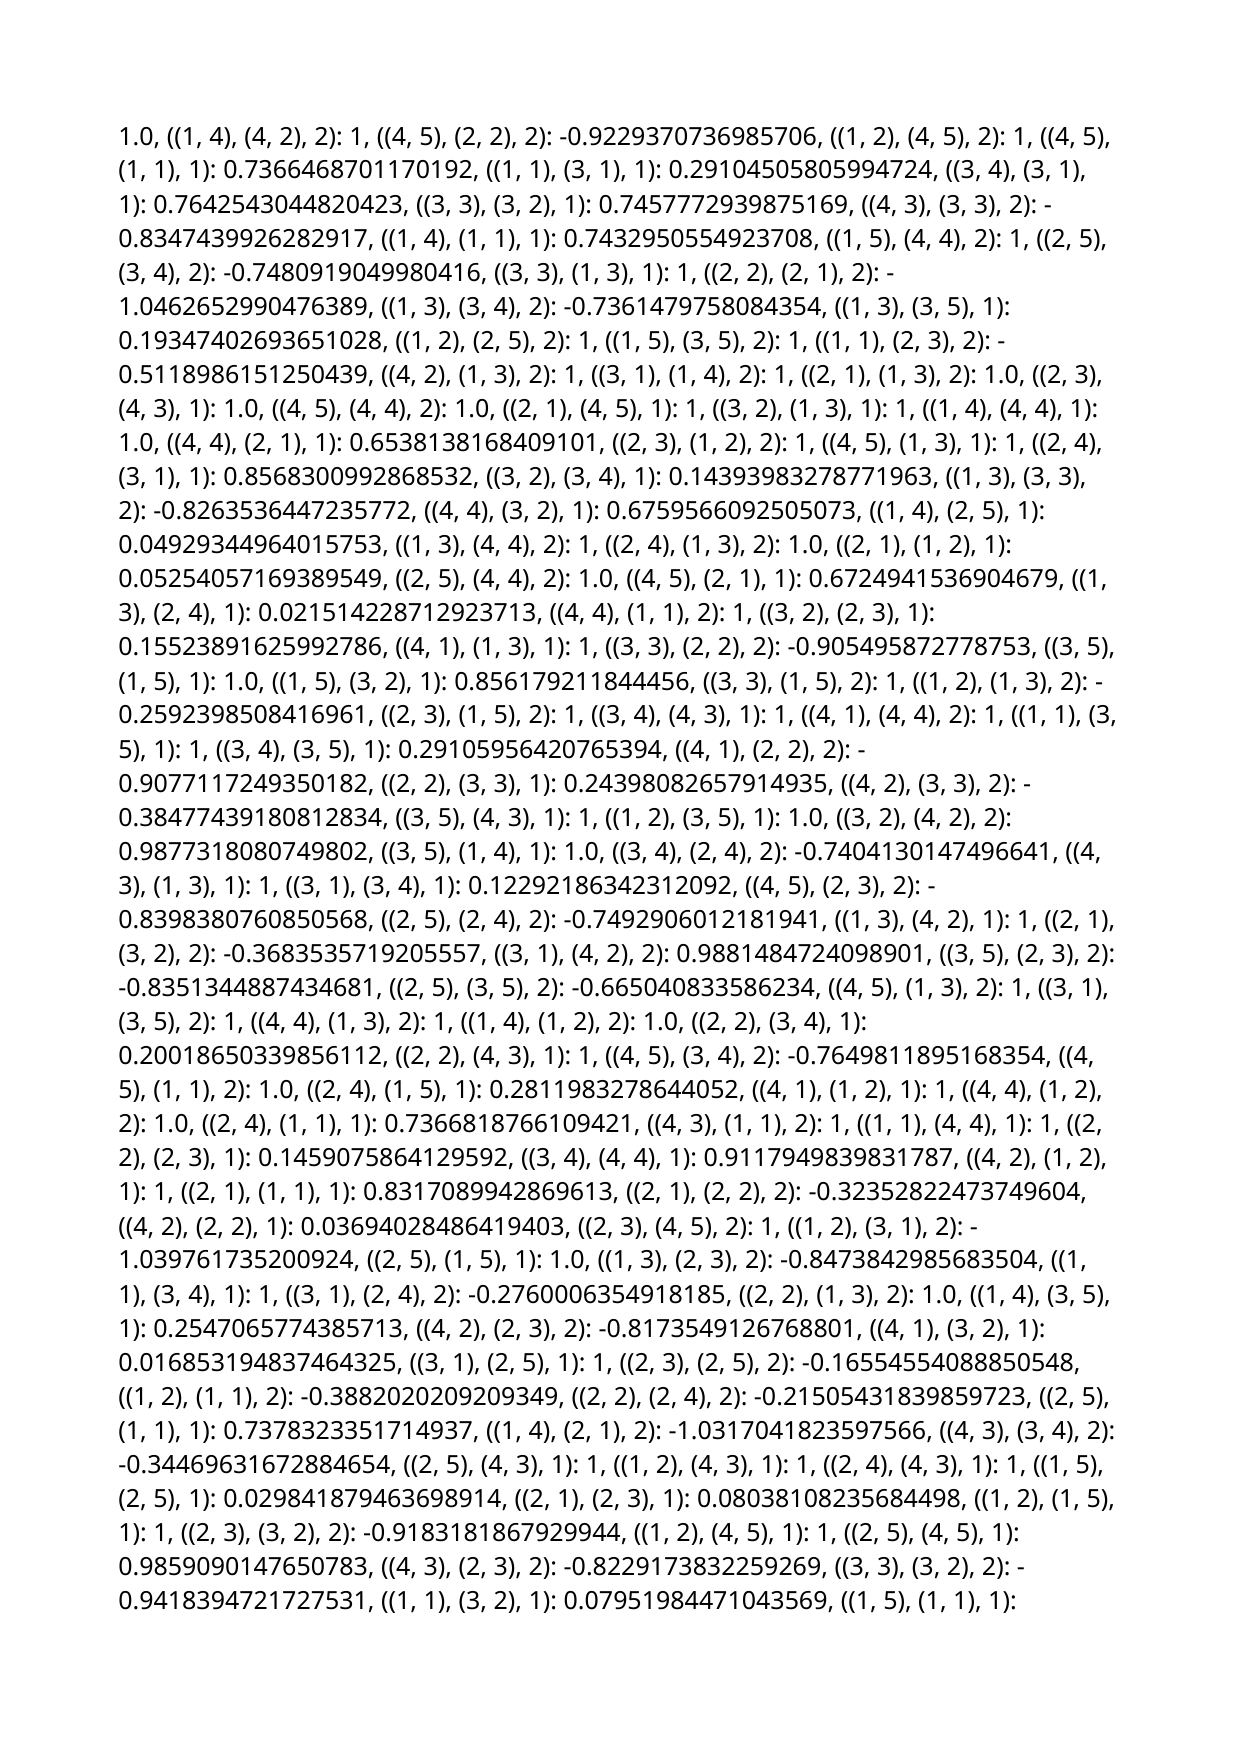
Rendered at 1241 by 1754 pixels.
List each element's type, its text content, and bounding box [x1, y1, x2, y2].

text 1.0, ((1, 4), (4, 2), 2): 1, ((4, 5), (2, 2), 2): -0.9229370736985706, ((1, 2), (4, 5), 2): 1, ((4, 5), (1, 1), 1): 0.7366468701170192, ((1, 1), (3, 1), 1): 0.29104505805994724, ((3, 4), (3, 1), 1): 0.7642543044820423, ((3, 3), (3, 2), 1): 0.7457772939875169, ((4, 3), (3, 3), 2): -0.8347439926282917, ((1, 4), (1, 1), 1): 0.7432950554923708, ((1, 5), (4, 4), 2): 1, ((2, 5), (3, 4), 2): -0.7480919049980416, ((3, 3), (1, 3), 1): 1, ((2, 2), (2, 1), 2): -1.0462652990476389, ((1, 3), (3, 4), 2): -0.7361479758084354, ((1, 3), (3, 5), 1): 0.19347402693651028, ((1, 2), (2, 5), 2): 1, ((1, 5), (3, 5), 2): 1, ((1, 1), (2, 3), 2): -0.5118986151250439, ((4, 2), (1, 3), 2): 1, ((3, 1), (1, 4), 2): 1, ((2, 1), (1, 3), 2): 1.0, ((2, 3), (4, 3), 1): 1.0, ((4, 5), (4, 4), 2): 1.0, ((2, 1), (4, 5), 1): 1, ((3, 2), (1, 3), 1): 1, ((1, 4), (4, 4), 1): 1.0, ((4, 4), (2, 1), 1): 0.6538138168409101, ((2, 3), (1, 2), 2): 1, ((4, 5), (1, 3), 1): 1, ((2, 4), (3, 1), 1): 0.8568300992868532, ((3, 2), (3, 4), 1): 0.14393983278771963, ((1, 3), (3, 3), 2): -0.8263536447235772, ((4, 4), (3, 2), 1): 0.6759566092505073, ((1, 4), (2, 5), 1): 0.04929344964015753, ((1, 3), (4, 4), 2): 1, ((2, 4), (1, 3), 2): 1.0, ((2, 1), (1, 2), 1): 0.05254057169389549, ((2, 5), (4, 4), 2): 1.0, ((4, 5), (2, 1), 1): 0.6724941536904679, ((1, 3), (2, 4), 1): 0.021514228712923713, ((4, 4), (1, 1), 2): 1, ((3, 2), (2, 3), 1): 0.15523891625992786, ((4, 1), (1, 3), 1): 1, ((3, 3), (2, 2), 2): -0.905495872778753, ((3, 5), (1, 5), 1): 1.0, ((1, 5), (3, 2), 1): 0.856179211844456, ((3, 3), (1, 5), 2): 1, ((1, 2), (1, 3), 2): -0.2592398508416961, ((2, 3), (1, 5), 2): 1, ((3, 4), (4, 3), 1): 1, ((4, 1), (4, 4), 2): 1, ((1, 1), (3, 5), 1): 1, ((3, 4), (3, 5), 1): 0.29105956420765394, ((4, 1), (2, 2), 2): -0.9077117249350182, ((2, 2), (3, 3), 1): 0.24398082657914935, ((4, 2), (3, 3), 2): -0.38477439180812834, ((3, 5), (4, 3), 1): 1, ((1, 2), (3, 5), 1): 1.0, ((3, 2), (4, 2), 2): 0.9877318080749802, ((3, 5), (1, 4), 1): 1.0, ((3, 4), (2, 4), 2): -0.7404130147496641, ((4, 3), (1, 3), 1): 1, ((3, 1), (3, 4), 1): 0.12292186342312092, ((4, 5), (2, 3), 2): -0.8398380760850568, ((2, 5), (2, 4), 2): -0.7492906012181941, ((1, 3), (4, 2), 1): 1, ((2, 1), (3, 2), 2): -0.3683535719205557, ((3, 1), (4, 2), 2): 0.9881484724098901, ((3, 5), (2, 3), 2): -0.8351344887434681, ((2, 5), (3, 5), 2): -0.665040833586234, ((4, 5), (1, 3), 2): 1, ((3, 1), (3, 5), 2): 1, ((4, 4), (1, 3), 2): 1, ((1, 4), (1, 2), 2): 1.0, ((2, 2), (3, 4), 1): 0.20018650339856112, ((2, 2), (4, 3), 1): 1, ((4, 5), (3, 4), 2): -0.7649811895168354, ((4, 5), (1, 1), 2): 1.0, ((2, 4), (1, 5), 1): 0.2811983278644052, ((4, 1), (1, 2), 1): 1, ((4, 4), (1, 2), 2): 1.0, ((2, 4), (1, 1), 1): 0.7366818766109421, ((4, 3), (1, 1), 2): 1, ((1, 1), (4, 4), 1): 1, ((2, 2), (2, 3), 1): 0.1459075864129592, ((3, 4), (4, 4), 1): 0.9117949839831787, ((4, 2), (1, 2), 1): 1, ((2, 1), (1, 1), 1): 0.8317089942869613, ((2, 1), (2, 2), 2): -0.32352822473749604, ((4, 2), (2, 2), 1): 0.03694028486419403, ((2, 3), (4, 5), 2): 1, ((1, 2), (3, 1), 2): -1.039761735200924, ((2, 5), (1, 5), 1): 1.0, ((1, 3), (2, 3), 2): -0.8473842985683504, ((1, 1), (3, 4), 1): 1, ((3, 1), (2, 4), 2): -0.2760006354918185, ((2, 2), (1, 3), 2): 1.0, ((1, 4), (3, 5), 1): 0.2547065774385713, ((4, 2), (2, 3), 2): -0.8173549126768801, ((4, 1), (3, 2), 1): 0.016853194837464325, ((3, 1), (2, 5), 1): 1, ((2, 3), (2, 5), 2): -0.16554554088850548, ((1, 2), (1, 1), 2): -0.3882020209209349, ((2, 2), (2, 4), 2): -0.21505431839859723, ((2, 5), (1, 1), 1): 0.7378323351714937, ((1, 4), (2, 1), 2): -1.0317041823597566, ((4, 3), (3, 4), 2): -0.34469631672884654, ((2, 5), (4, 3), 1): 1, ((1, 2), (4, 3), 1): 1, ((2, 4), (4, 3), 1): 1, ((1, 5), (2, 5), 1): 0.029841879463698914, ((2, 1), (2, 3), 1): 0.08038108235684498, ((1, 2), (1, 5), 1): 1, ((2, 3), (3, 2), 2): -0.9183181867929944, ((1, 2), (4, 5), 1): 1, ((2, 5), (4, 5), 1): 0.9859090147650783, ((4, 3), (2, 3), 2): -0.8229173832259269, ((3, 3), (3, 2), 2): -0.9418394721727531, ((1, 1), (3, 2), 1): 0.07951984471043569, ((1, 5), (1, 1), 1): [118, 118, 1122, 1617]
